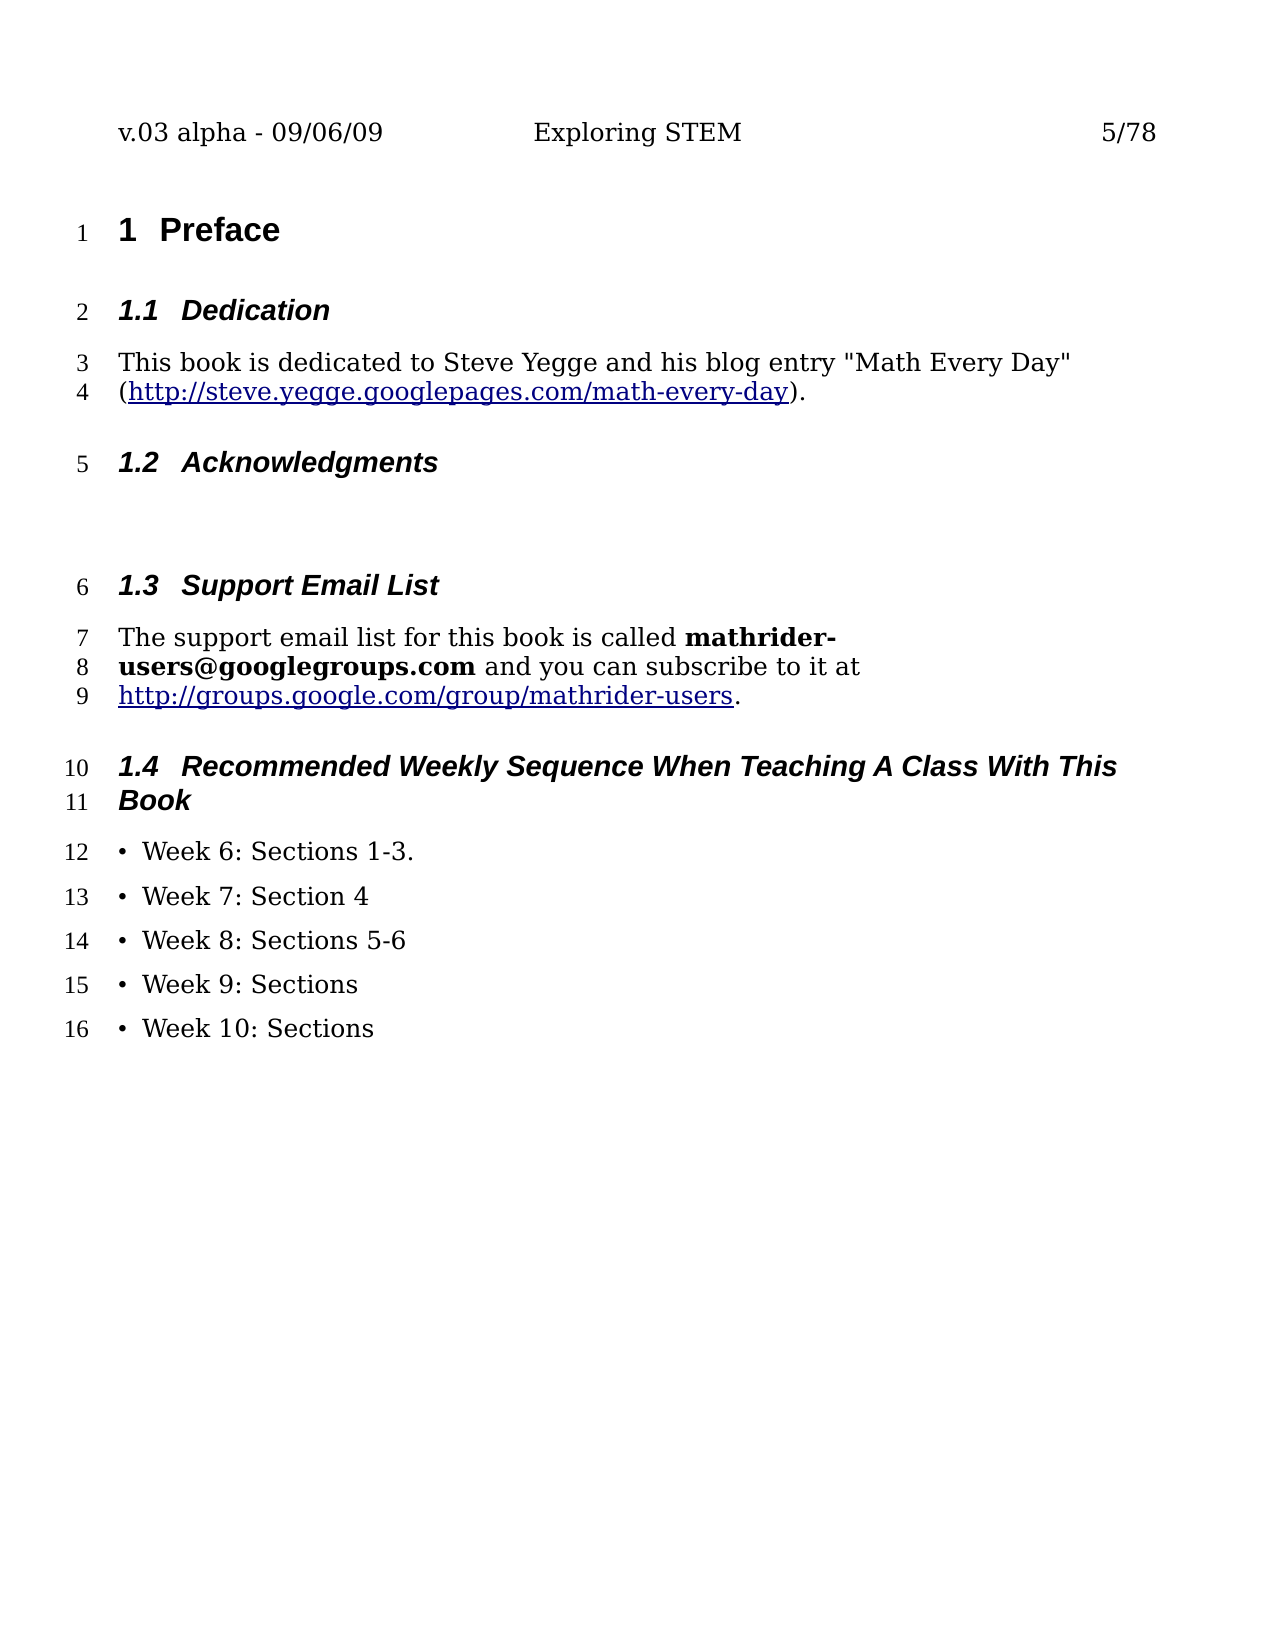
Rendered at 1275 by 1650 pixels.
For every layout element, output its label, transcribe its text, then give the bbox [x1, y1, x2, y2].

list Week 6: Sections 1-3. [118, 837, 1157, 867]
subtitle Recommended Weekly Sequence When Teaching A Class With This Book [118, 749, 1157, 817]
text The support email list for this book is called mathrider-users@googlegroups.com and you can subscribe to it at http://groups.google.com/group/mathrider-users. [118, 622, 1157, 710]
subtitle Support Email List [118, 568, 1157, 602]
text This book is dedicated to Steve Yegge and his blog entry "Math Every Day" (http://steve.yegge.googlepages.com/math-every-day). [118, 348, 1157, 406]
list Week 9: Sections [118, 970, 1157, 999]
list Week 8: Sections 5-6 [118, 926, 1157, 955]
subtitle Preface [118, 210, 1157, 248]
list Week 10: Sections [118, 1014, 1157, 1043]
subtitle Dedication [118, 293, 1157, 327]
subtitle Acknowledgments [118, 445, 1157, 479]
list Week 7: Section 4 [118, 882, 1157, 911]
